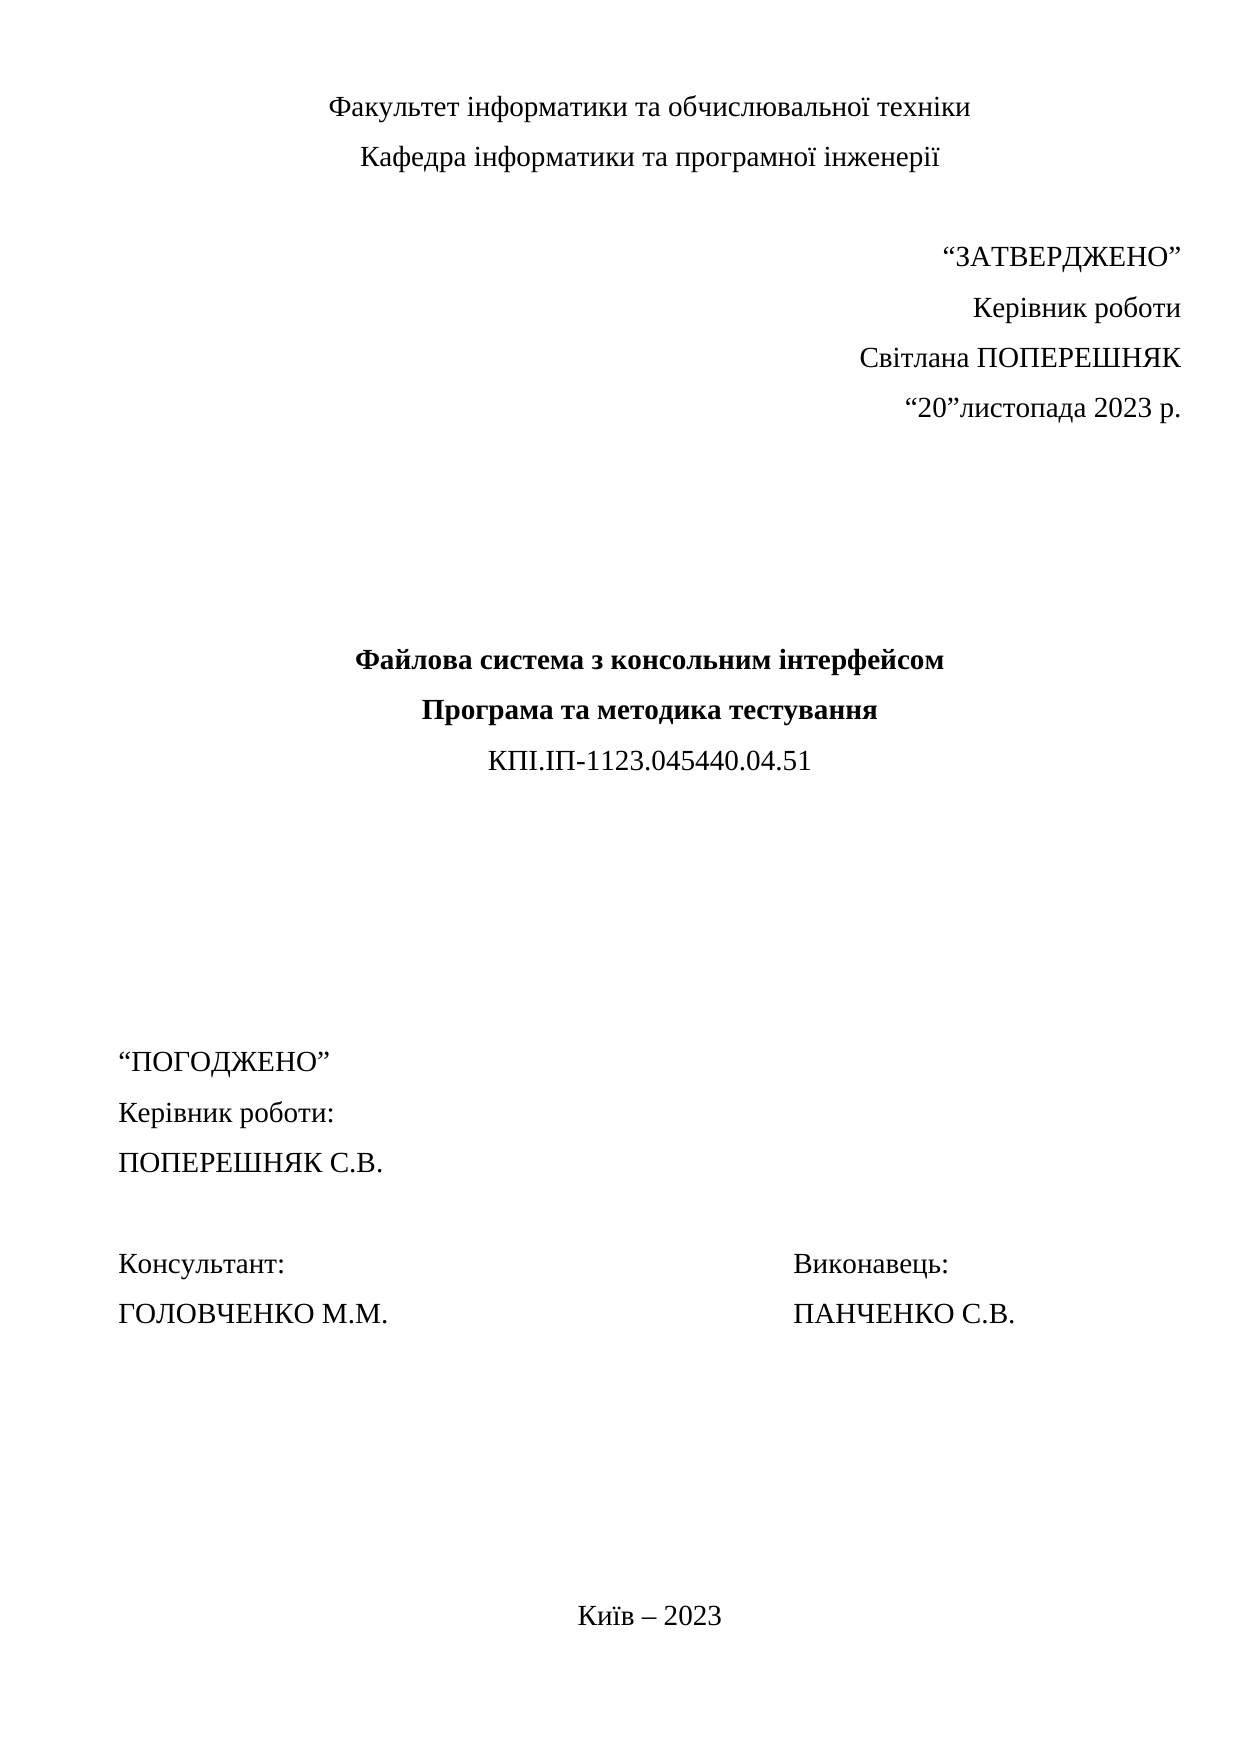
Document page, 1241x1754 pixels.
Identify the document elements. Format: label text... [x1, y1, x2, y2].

text “ЗАТВЕРДЖЕНО” [650, 239, 1181, 273]
text Керівник роботи [650, 290, 1181, 323]
text Файлова система з консольним інтерфейсом [118, 642, 1181, 676]
text ПОПЕРЕШНЯК С.В. [118, 1145, 1181, 1179]
text Керівник роботи: [118, 1095, 1181, 1128]
text Світлана ПОПЕРЕШНЯК [650, 340, 1181, 374]
text Факультет інформатики та обчислювальної техніки [118, 89, 1181, 122]
text КПІ.ІП-1123.045440.04.51 [118, 743, 1181, 776]
text ГОЛОВЧЕНКО М.М. ПАНЧЕНКО С.В. [118, 1296, 1181, 1330]
text Програма та методика тестування [118, 692, 1181, 726]
text Консультант: Виконавець: [118, 1246, 1181, 1279]
text Кафедра інформатики та програмної інженерії [118, 139, 1181, 172]
text Київ – 2023 [118, 1598, 1181, 1632]
text “20”листопада 2023 р. [650, 391, 1181, 424]
text “ПОГОДЖЕНО” [118, 1044, 1181, 1078]
